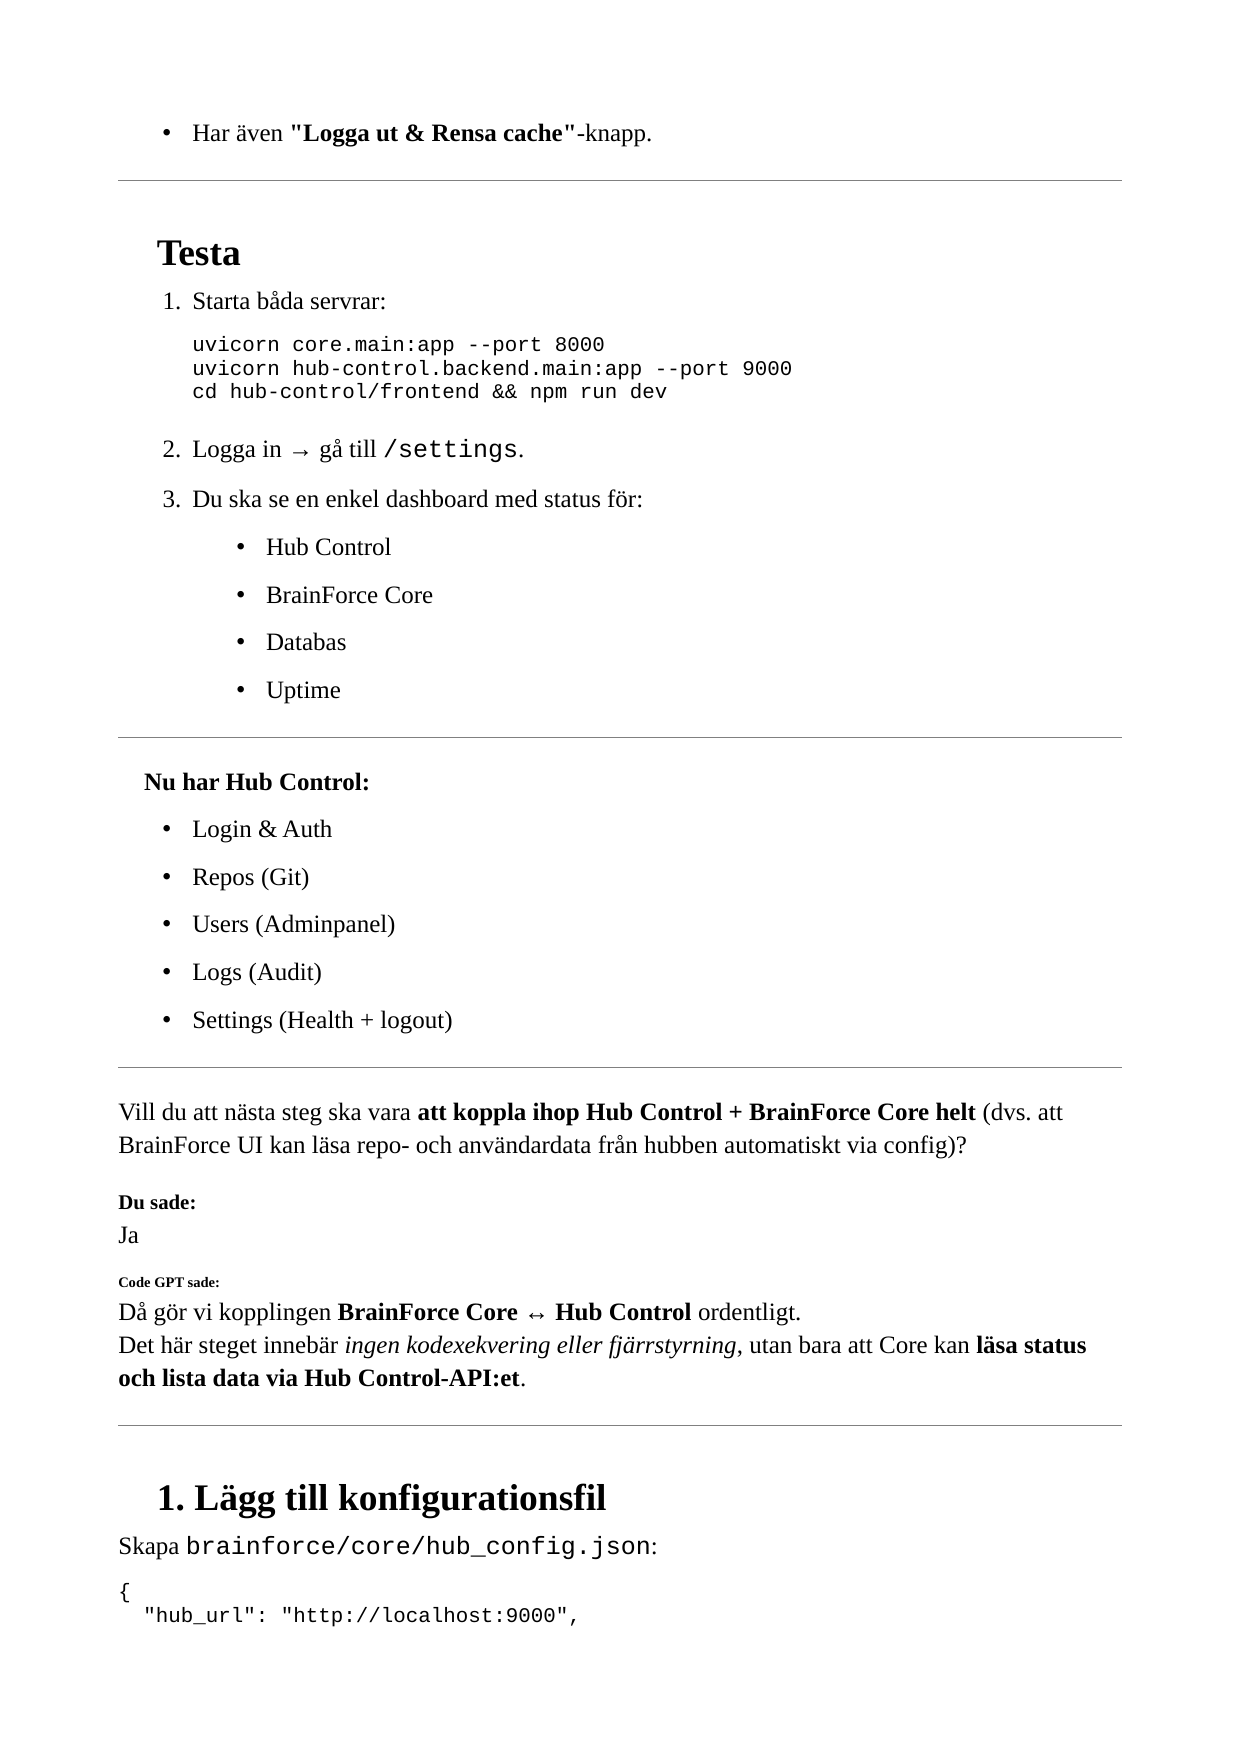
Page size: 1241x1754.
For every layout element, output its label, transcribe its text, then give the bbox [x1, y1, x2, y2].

list Repos (Git) [162, 862, 1122, 891]
list Logga in → gå till /settings. [162, 434, 1122, 465]
list BrainForce Core [236, 580, 1122, 608]
list Hub Control [236, 532, 1122, 561]
list Starta båda servrar: [162, 286, 1122, 315]
subtitle Du sade: [118, 1190, 1122, 1214]
list Databas [236, 627, 1122, 656]
text Skapa brainforce/core/hub_config.json: [118, 1531, 1122, 1562]
list cd hub-control/frontend && npm run dev [162, 381, 1122, 405]
list Login & Auth [162, 814, 1122, 843]
list Settings (Health + logout) [162, 1005, 1122, 1033]
text ✅ Nu har Hub Control: [118, 767, 1122, 796]
subtitle 🧱 1. Lägg till konfigurationsfil [118, 1476, 1122, 1519]
text Vill du att nästa steg ska vara att koppla ihop Hub Control + BrainForce Core helt (dvs. att BrainForce UI kan läsa repo- och användardata från hubben automatiskt via config)? [118, 1097, 1122, 1158]
subtitle Code GPT sade: [118, 1274, 1122, 1291]
list Users (Adminpanel) [162, 909, 1122, 938]
list Uptime [236, 675, 1122, 704]
list Du ska se en enkel dashboard med status för: [162, 484, 1122, 513]
list Har även "Logga ut & Rensa cache"-knapp. [162, 118, 1122, 147]
list Logs (Audit) [162, 957, 1122, 986]
text "hub_url": "http://localhost:9000", [118, 1605, 1122, 1629]
list uvicorn hub-control.backend.main:app --port 9000 [162, 358, 1122, 381]
text Ja [118, 1220, 1122, 1249]
list uvicorn core.main:app --port 8000 [162, 334, 1122, 358]
text { [118, 1581, 1122, 1605]
subtitle 🧪 Testa [118, 231, 1122, 274]
text Då gör vi kopplingen BrainForce Core ↔ Hub Control ordentligt. Det här steget innebär ingen kodexekvering eller fjärrstyrning, utan bara att Core kan läsa status och lista data via Hub Control-API:et. [118, 1297, 1122, 1392]
